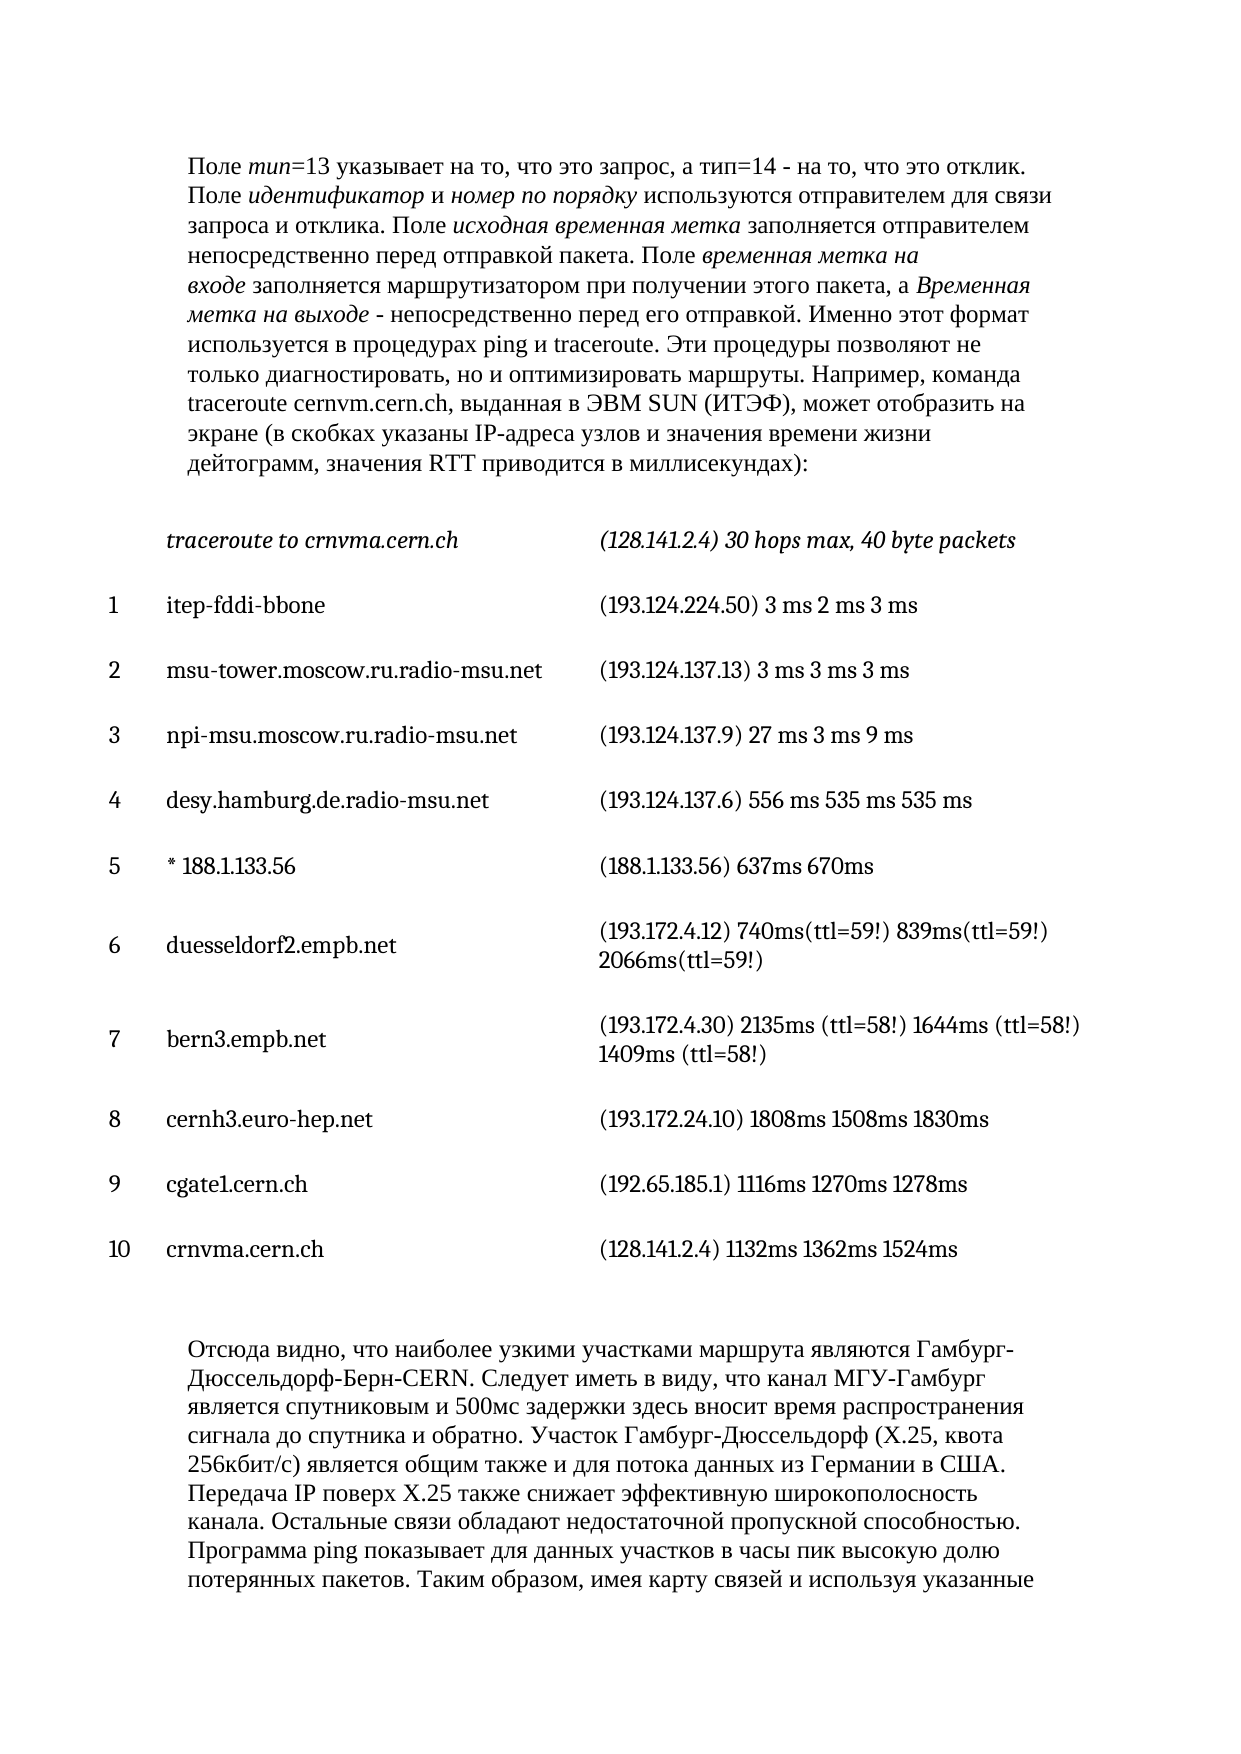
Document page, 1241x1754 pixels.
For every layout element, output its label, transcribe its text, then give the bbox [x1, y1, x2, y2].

table_cell 3 [101, 714, 158, 779]
table_cell 7 [101, 1003, 158, 1097]
table_cell (193.124.137.9) 27 ms 3 ms 9 ms [591, 714, 1139, 779]
table_cell 5 [101, 844, 158, 909]
table_cell (193.172.4.12) 740ms(ttl=59!) 839ms(ttl=59!) 2066ms(ttl=59!) [591, 909, 1139, 1003]
table_cell msu-tower.moscow.ru.radio-msu.net [159, 648, 591, 713]
text Поле тип=13 указывает на то, что это запрос, а тип=14 - на то, что это отклик. Поле идентификатор и номер по порядку используются отправителем для связи запроса и отклика. Поле исходная временная метка заполняется отправителем непосредственно перед отправкой пакета. Поле временная метка на входе заполняется маршрутизатором при получении этого пакета, а Временная метка на выходе - непосредственно перед его отправкой. Именно этот формат используется в процедурах ping и traceroute. Эти процедуры позволяют не только диагностировать, но и оптимизировать маршруты. Например, команда traceroute cernvm.cern.ch, выданная в ЭВМ SUN (ИТЭФ), может отобразить на экране (в скобках указаны IP-адреса узлов и значения времени жизни дейтограмм, значения RTT приводится в миллисекундах): [187, 150, 1053, 477]
table_cell (193.124.137.13) 3 ms 3 ms 3 ms [591, 648, 1139, 713]
table_cell (193.124.137.6) 556 ms 535 ms 535 ms [591, 779, 1139, 844]
table_cell cernh3.euro-hep.net [159, 1097, 591, 1162]
table_cell crnvma.cern.ch [159, 1228, 591, 1293]
table_cell (192.65.185.1) 1116ms 1270ms 1278ms [591, 1162, 1139, 1227]
table_cell 8 [101, 1097, 158, 1162]
table_cell 1 [101, 583, 158, 648]
table_cell npi-msu.moscow.ru.radio-msu.net [159, 714, 591, 779]
table_cell 6 [101, 909, 158, 1003]
table_cell (128.141.2.4) 1132ms 1362ms 1524ms [591, 1228, 1139, 1293]
table_cell desy.hamburg.de.radio-msu.net [159, 779, 591, 844]
table_cell 4 [101, 779, 158, 844]
table_cell 2 [101, 648, 158, 713]
table_cell (193.124.224.50) 3 ms 2 ms 3 ms [591, 583, 1139, 648]
text Отсюда видно, что наиболее узкими участками маршрута являются Гамбург-Дюссельдорф-Берн-CERN. Следует иметь в виду, что канал МГУ-Гамбург является спутниковым и 500мс задержки здесь вносит время распространения сигнала до спутника и обратно. Участок Гамбург-Дюссельдорф (X.25, квота 256кбит/с) является общим также и для потока данных из Германии в США. Передача IP поверх X.25 также снижает эффективную широкополосность канала. Остальные связи обладают недостаточной пропускной способностью. Программа ping показывает для данных участков в часы пик высокую долю потерянных пакетов. Таким образом, имея карту связей и используя указанные [187, 1334, 1053, 1593]
table_cell (193.172.24.10) 1808ms 1508ms 1830ms [591, 1097, 1139, 1162]
table_cell (188.1.133.56) 637ms 670ms [591, 844, 1139, 909]
table_cell (193.172.4.30) 2135ms (ttl=58!) 1644ms (ttl=58!) 1409ms (ttl=58!) [591, 1003, 1139, 1097]
table_header (128.141.2.4) 30 hops max, 40 byte packets [591, 518, 1139, 583]
table_header [101, 518, 158, 583]
table_cell duesseldorf2.empb.net [159, 909, 591, 1003]
table_cell * 188.1.133.56 [159, 844, 591, 909]
table_cell cgate1.cern.ch [159, 1162, 591, 1227]
table_cell 9 [101, 1162, 158, 1227]
table_header traceroute to crnvma.cern.ch [159, 518, 591, 583]
table_cell itep-fddi-bbone [159, 583, 591, 648]
table_cell 10 [101, 1228, 158, 1293]
table_cell bern3.empb.net [159, 1003, 591, 1097]
